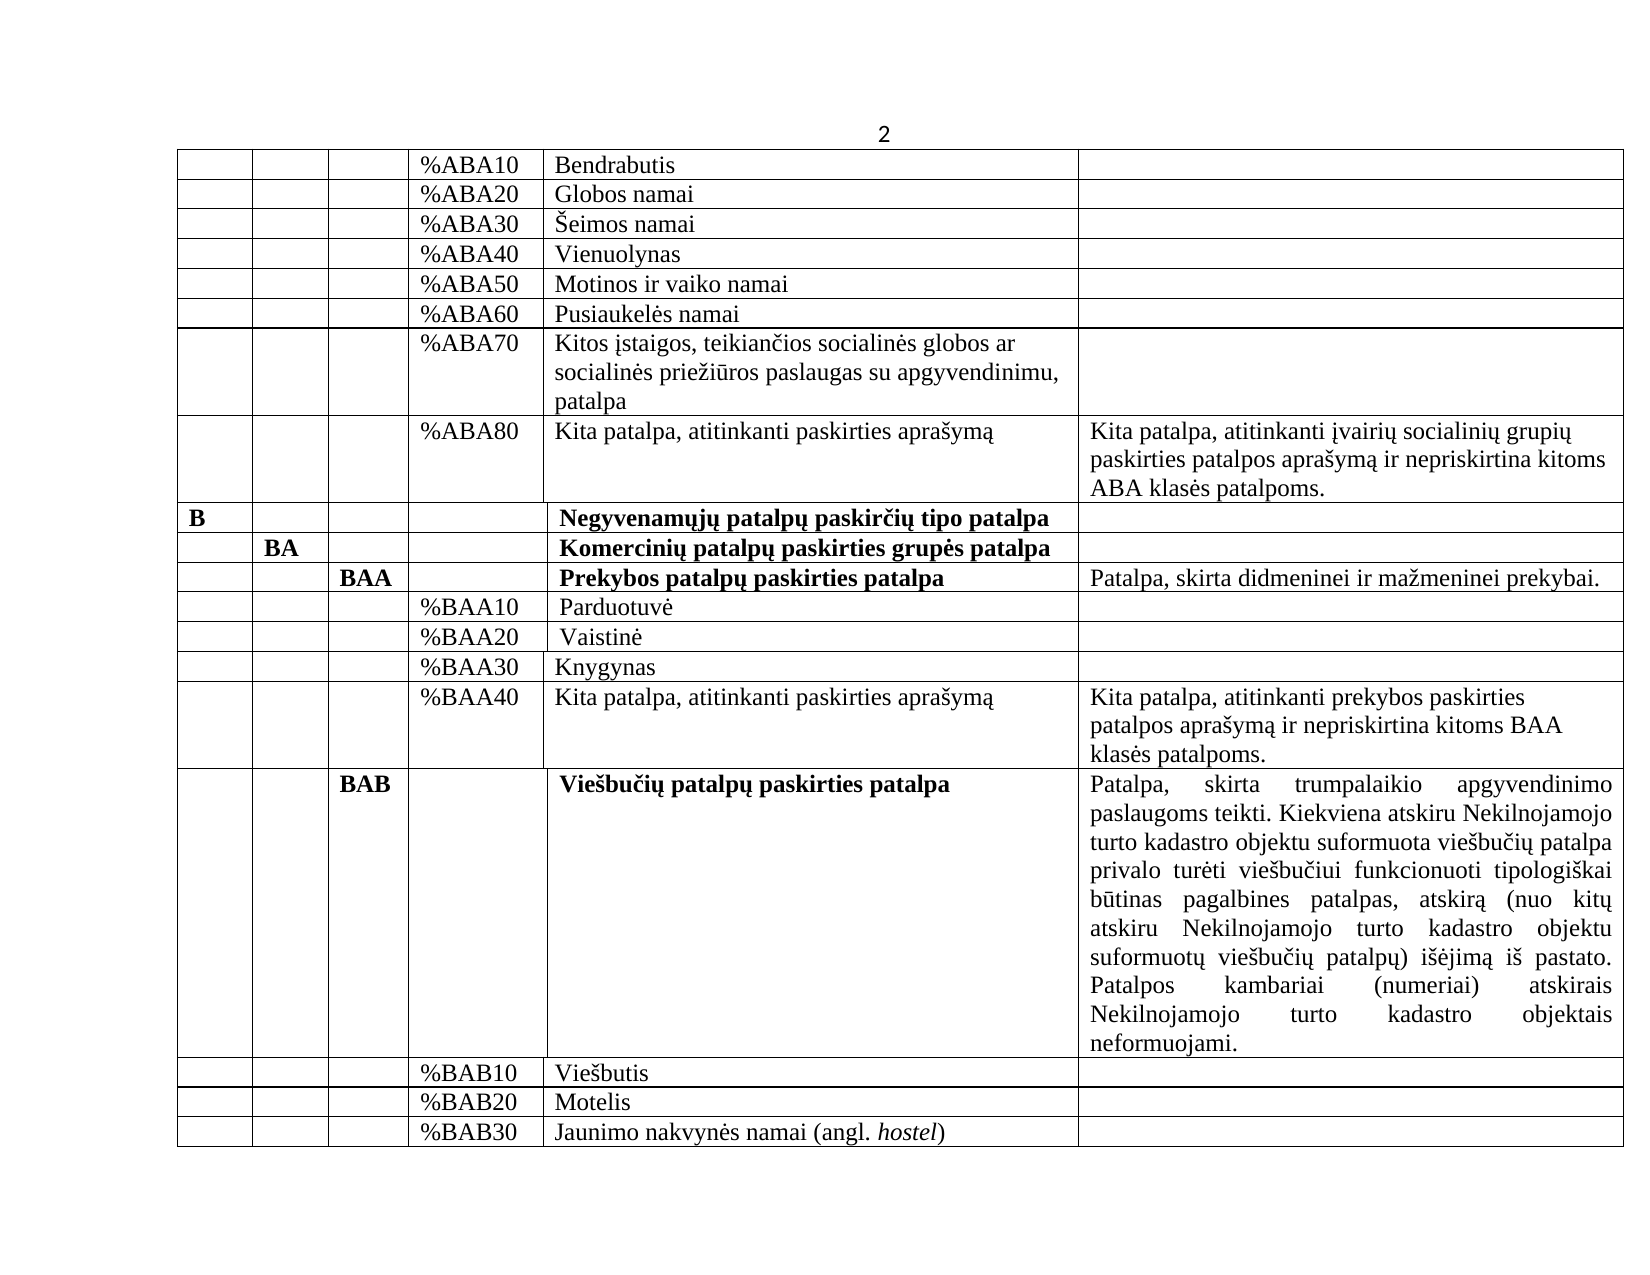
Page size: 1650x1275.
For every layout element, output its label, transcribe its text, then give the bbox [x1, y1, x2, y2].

table_cell %BAA20 [409, 622, 547, 651]
table_cell [329, 416, 408, 502]
table_cell Motinos ir vaiko namai [544, 269, 1078, 298]
table_cell %ABA80 [409, 416, 543, 502]
table_cell [253, 1117, 328, 1146]
table_cell %ABA70 [409, 329, 543, 415]
table_cell [329, 592, 408, 621]
table_cell [1079, 150, 1623, 178]
table_cell [1079, 299, 1623, 327]
table_cell [253, 329, 328, 415]
table_cell [253, 769, 328, 1057]
table_cell [1079, 592, 1623, 621]
table_cell [1079, 652, 1623, 681]
table_cell [253, 652, 328, 681]
table_cell Vienuolynas [544, 239, 1078, 268]
table_cell [178, 209, 252, 238]
table_cell %BAB30 [409, 1117, 543, 1146]
table_cell [178, 563, 252, 591]
table_cell [329, 682, 408, 768]
table_cell Patalpa, skirta didmeninei ir mažmeninei prekybai. [1079, 563, 1623, 591]
table_cell [1079, 1117, 1623, 1146]
table_cell [1079, 503, 1623, 532]
table_cell %ABA30 [409, 209, 543, 238]
table_cell [178, 416, 252, 502]
table_cell %ABA20 [409, 180, 543, 208]
table_cell [253, 503, 328, 532]
table_cell [329, 1058, 408, 1086]
table_cell [329, 1117, 408, 1146]
table_cell %BAB10 [409, 1058, 543, 1086]
table_cell Jaunimo nakvynės namai (angl. hostel) [544, 1117, 1078, 1146]
table_cell [1079, 269, 1623, 298]
table_cell Kita patalpa, atitinkanti paskirties aprašymą [544, 416, 1078, 502]
table_cell [178, 652, 252, 681]
table_cell %BAA40 [409, 682, 543, 768]
table_cell [178, 592, 252, 621]
table_cell [1079, 239, 1623, 268]
table_cell [178, 329, 252, 415]
table_cell [253, 180, 328, 208]
table_cell Viešbutis [544, 1058, 1078, 1086]
table_cell [1079, 329, 1623, 415]
table_cell [253, 416, 328, 502]
table_cell Vaistinė [548, 622, 1078, 651]
table_cell %BAB20 [409, 1088, 543, 1116]
table_cell [253, 269, 328, 298]
table_cell [409, 563, 547, 591]
table_cell Motelis [544, 1088, 1078, 1116]
table_cell [329, 1088, 408, 1116]
table_cell %ABA10 [409, 150, 543, 178]
table_cell [253, 563, 328, 591]
table_cell [329, 533, 408, 562]
table_cell [329, 150, 408, 178]
table_cell Kita patalpa, atitinkanti įvairių socialinių grupių paskirties patalpos aprašymą ir nepriskirtina kitoms ABA klasės patalpoms. [1079, 416, 1623, 502]
table_cell %ABA40 [409, 239, 543, 268]
table_cell [178, 1088, 252, 1116]
table_cell Negyvenamųjų patalpų paskirčių tipo patalpa [548, 503, 1078, 532]
table_cell B [178, 503, 252, 532]
table_cell [253, 682, 328, 768]
table_cell [1079, 533, 1623, 562]
table_cell Kitos įstaigos, teikiančios socialinės globos ar socialinės priežiūros paslaugas su apgyvendinimu, patalpa [544, 329, 1078, 415]
table_cell [253, 622, 328, 651]
table_cell Šeimos namai [544, 209, 1078, 238]
table_cell %ABA50 [409, 269, 543, 298]
table_cell %BAA30 [409, 652, 543, 681]
table_cell [329, 209, 408, 238]
table_cell [329, 239, 408, 268]
table_cell BA [253, 533, 328, 562]
table_cell [1079, 1088, 1623, 1116]
table_cell [329, 180, 408, 208]
table_cell [253, 299, 328, 327]
table_cell [1079, 209, 1623, 238]
table_cell [178, 622, 252, 651]
table_cell Kita patalpa, atitinkanti paskirties aprašymą [544, 682, 1078, 768]
table_cell BAA [329, 563, 408, 591]
table_cell [253, 150, 328, 178]
table_cell [178, 180, 252, 208]
table_cell [409, 503, 547, 532]
table_cell %BAA10 [409, 592, 547, 621]
table_cell [178, 269, 252, 298]
table_cell [178, 533, 252, 562]
table_cell [329, 652, 408, 681]
table_cell Viešbučių patalpų paskirties patalpa [548, 769, 1078, 1057]
table_cell [329, 622, 408, 651]
table_cell [178, 299, 252, 327]
table_cell [253, 209, 328, 238]
table_cell Parduotuvė [548, 592, 1078, 621]
table_cell [178, 1058, 252, 1086]
table_cell [253, 592, 328, 621]
table_cell Patalpa, skirta trumpalaikio apgyvendinimo paslaugoms teikti. Kiekviena atskiru Nekilnojamojo turto kadastro objektu suformuota viešbučių patalpa privalo turėti viešbučiui funkcionuoti tipologiškai būtinas pagalbines patalpas, atskirą (nuo kitų atskiru Nekilnojamojo turto kadastro objektu suformuotų viešbučių patalpų) išėjimą iš pastato. Patalpos kambariai (numeriai) atskirais Nekilnojamojo turto kadastro objektais neformuojami. [1079, 769, 1623, 1057]
table_cell Prekybos patalpų paskirties patalpa [548, 563, 1078, 591]
table_cell [253, 239, 328, 268]
table_cell [329, 329, 408, 415]
table_cell Knygynas [544, 652, 1078, 681]
table_cell BAB [329, 769, 408, 1057]
table_cell Komercinių patalpų paskirties grupės patalpa [548, 533, 1078, 562]
table_cell Bendrabutis [544, 150, 1078, 178]
table_cell [409, 769, 547, 1057]
table_cell [253, 1058, 328, 1086]
table_cell Pusiaukelės namai [544, 299, 1078, 327]
table_cell %ABA60 [409, 299, 543, 327]
table_cell [178, 1117, 252, 1146]
table_cell Globos namai [544, 180, 1078, 208]
table_cell [1079, 622, 1623, 651]
table_cell Kita patalpa, atitinkanti prekybos paskirties patalpos aprašymą ir nepriskirtina kitoms BAA klasės patalpoms. [1079, 682, 1623, 768]
table_cell [178, 682, 252, 768]
table_cell [329, 269, 408, 298]
table_cell [178, 150, 252, 178]
table_cell [1079, 1058, 1623, 1086]
table_cell [329, 503, 408, 532]
table_cell [178, 239, 252, 268]
table_cell [178, 769, 252, 1057]
table_cell [253, 1088, 328, 1116]
table_cell [409, 533, 547, 562]
table_cell [1079, 180, 1623, 208]
table_cell [329, 299, 408, 327]
